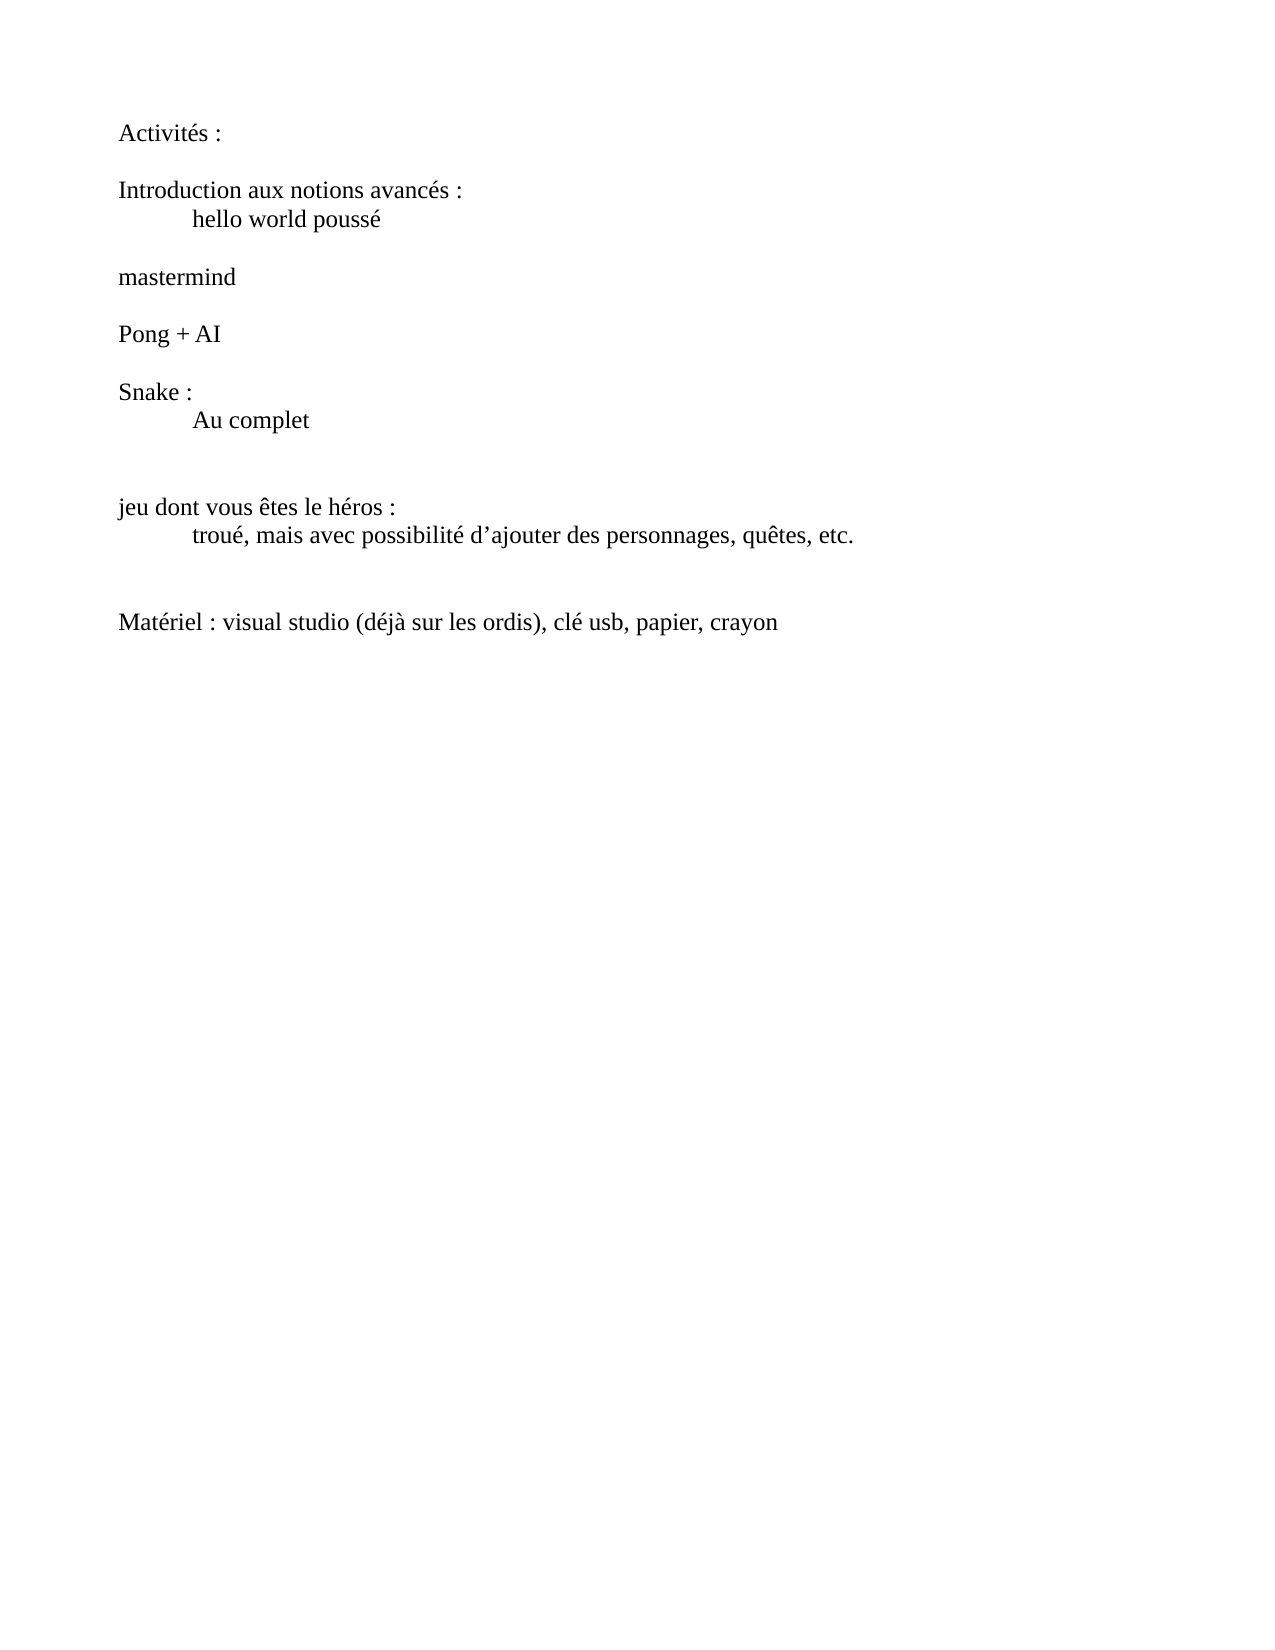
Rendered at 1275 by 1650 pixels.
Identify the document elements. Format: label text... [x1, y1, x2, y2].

text Activités : [118, 118, 1157, 147]
text Pong + AI [118, 319, 1157, 348]
text mastermind [118, 262, 1157, 291]
text troué, mais avec possibilité d’ajouter des personnages, quêtes, etc. [118, 521, 1157, 549]
text hello world poussé [118, 204, 1157, 233]
text jeu dont vous êtes le héros : [118, 492, 1157, 521]
text Introduction aux notions avancés : [118, 176, 1157, 204]
text Snake : [118, 377, 1157, 406]
text Matériel : visual studio (déjà sur les ordis), clé usb, papier, crayon [118, 607, 1157, 636]
text Au complet [118, 406, 1157, 434]
